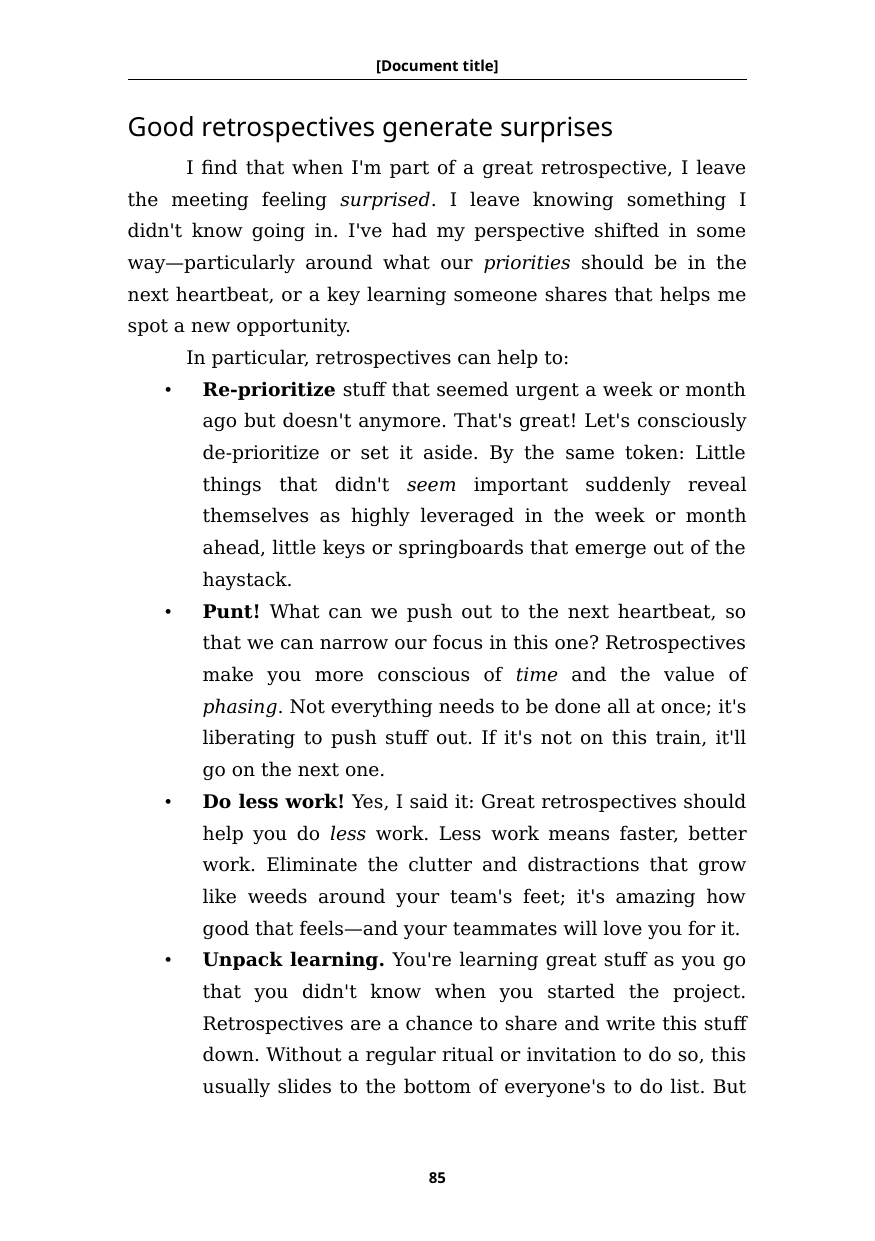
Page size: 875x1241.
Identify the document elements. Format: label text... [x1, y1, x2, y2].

text I find that when I'm part of a great retrospective, I leave the meeting feeling surprised. I leave knowing something I didn't know going in. I've had my perspective shifted in some way—particularly around what our priorities should be in the next heartbeat, or a key learning someone shares that helps me spot a new opportunity. [127, 157, 747, 337]
text In particular, retrospectives can help to: [127, 347, 747, 369]
list Unpack learning. You're learning great stuff as you go that you didn't know when you started the project. Retrospectives are a chance to share and write this stuff down. Without a regular ritual or invitation to do so, this usually slides to the bottom of everyone's to do list. But [165, 949, 747, 1098]
subtitle Good retrospectives generate surprises [127, 109, 747, 144]
list Re-prioritize stuff that seemed urgent a week or month ago but doesn't anymore. That's great! Let's consciously de-prioritize or set it aside. By the same token: Little things that didn't seem important suddenly reveal themselves as highly leveraged in the week or month ahead, little keys or springboards that emerge out of the haystack. [165, 379, 747, 591]
list Do less work! Yes, I said it: Great retrospectives should help you do less work. Less work means faster, better work. Eliminate the clutter and distractions that grow like weeds around your team's feet; it's amazing how good that feels—and your teammates will love you for it. [165, 791, 747, 939]
list Punt! What can we push out to the next heartbeat, so that we can narrow our focus in this one? Retrospectives make you more conscious of time and the value of phasing. Not everything needs to be done all at once; it's liberating to push stuff out. If it's not on this train, it'll go on the next one. [165, 601, 747, 781]
